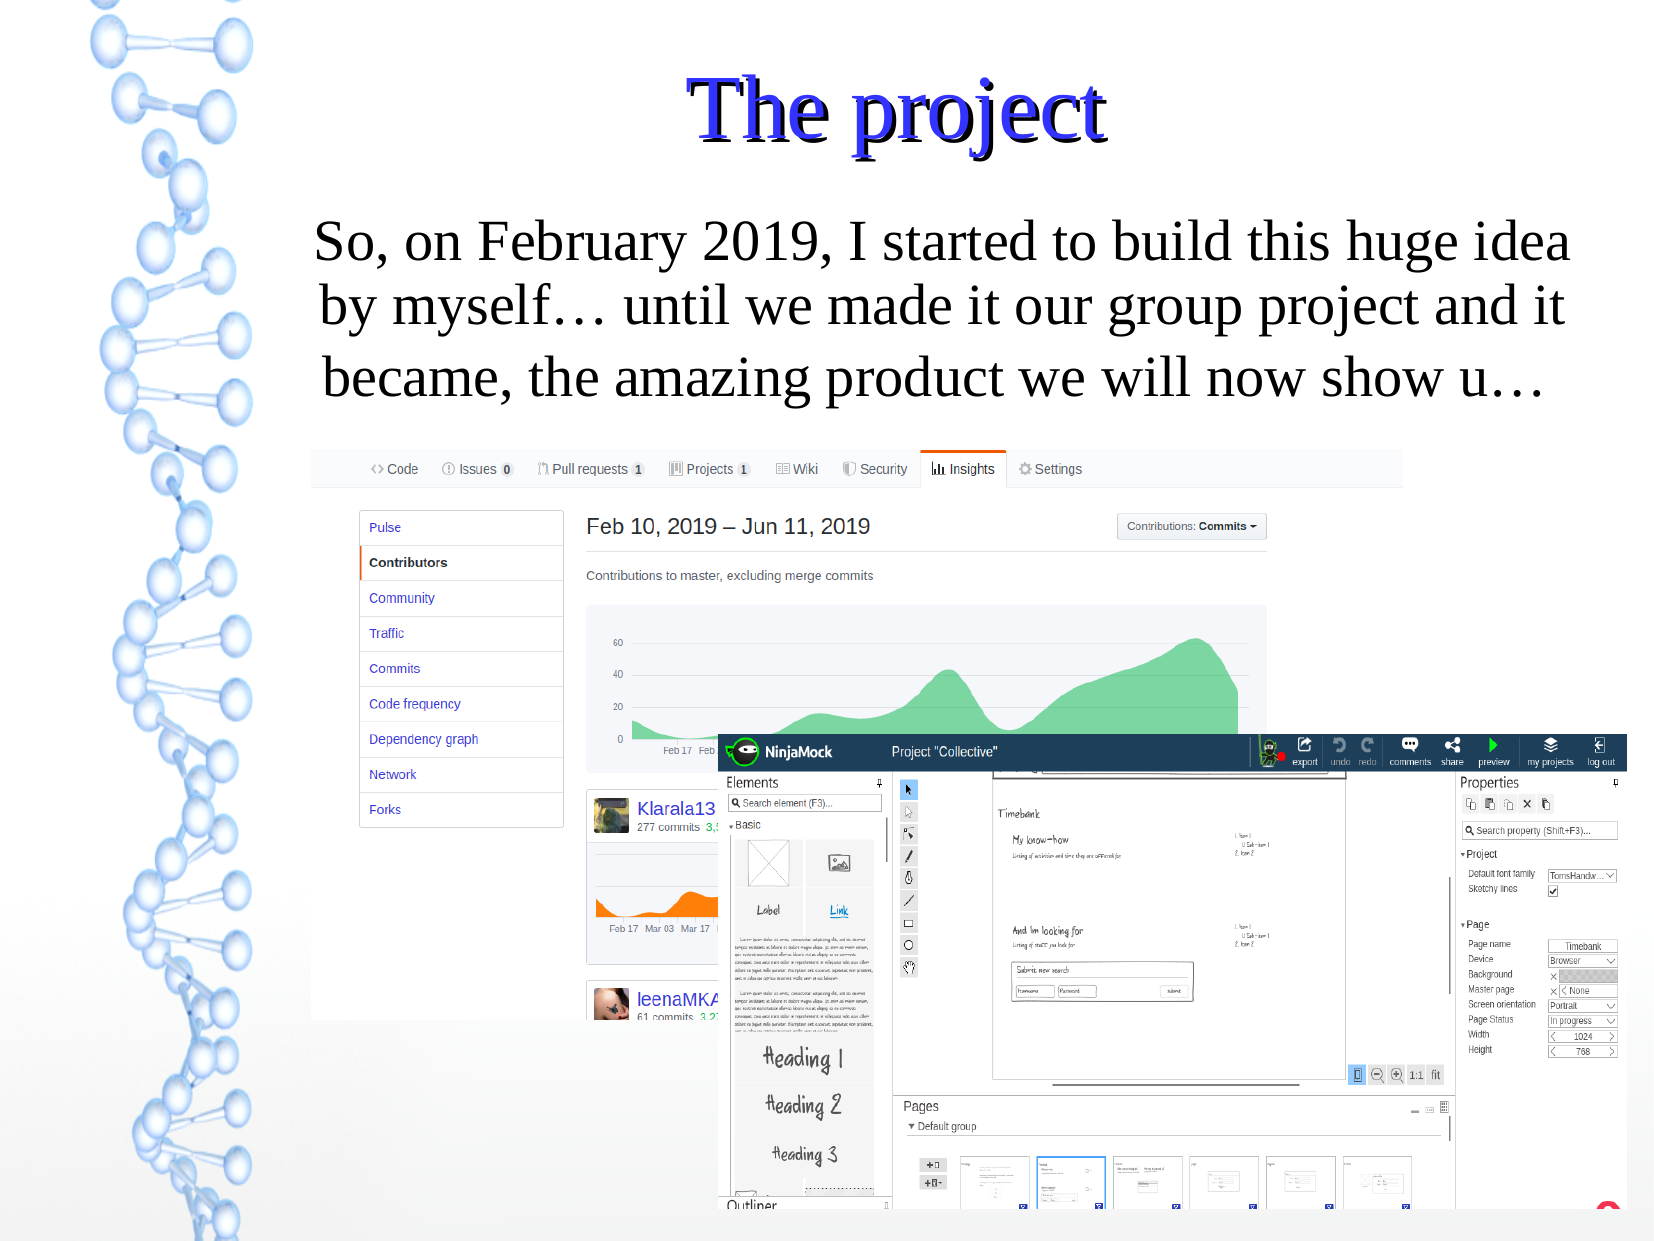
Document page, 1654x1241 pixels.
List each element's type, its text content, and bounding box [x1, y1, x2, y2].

title The project [231, 5, 1561, 211]
subtitle So, on February 2019, I started to build this huge idea by myself… until we made it our group project and it became, the amazing product we will now show u… [295, 184, 1591, 436]
picture [0, 0, 1654, 1241]
